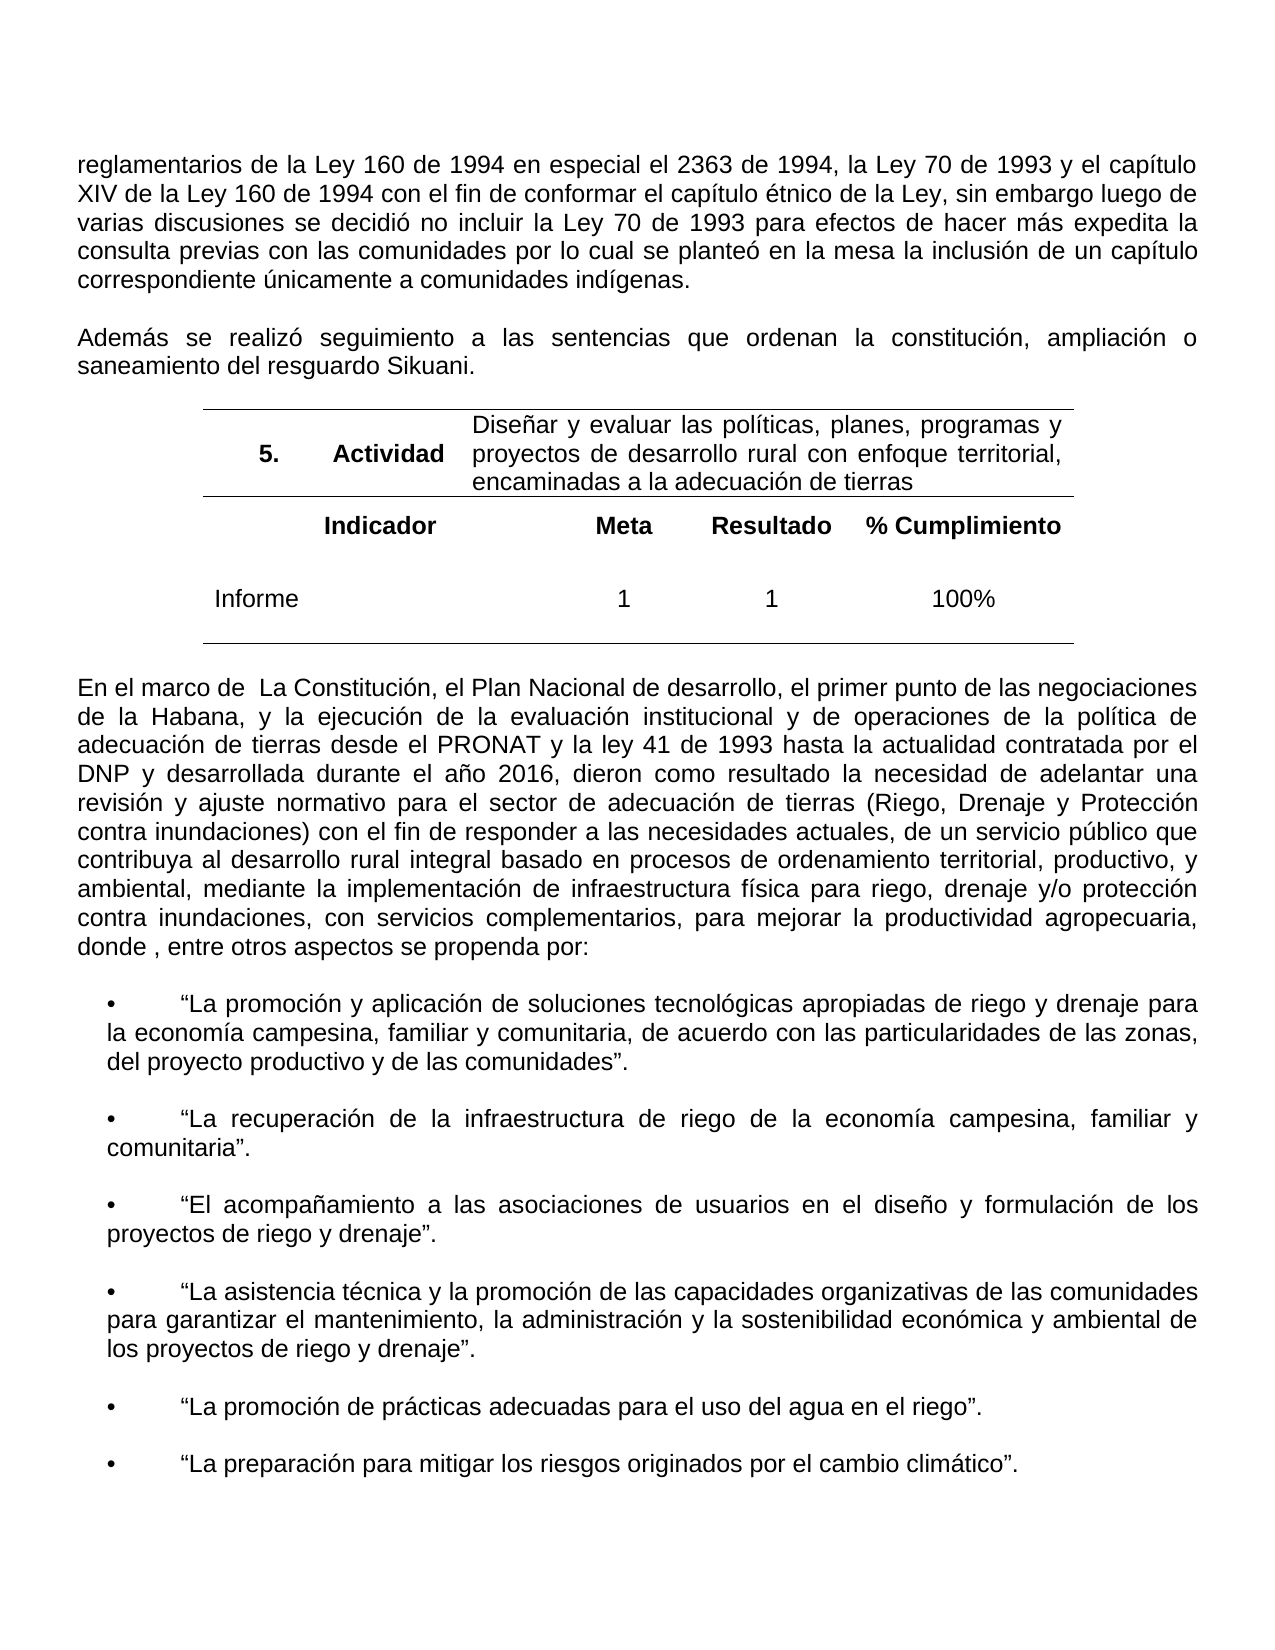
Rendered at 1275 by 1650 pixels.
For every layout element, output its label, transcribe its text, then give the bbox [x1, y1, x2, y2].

table_cell 1 [690, 554, 853, 643]
table_cell Informe [203, 554, 557, 643]
text reglamentarios de la Ley 160 de 1994 en especial el 2363 de 1994, la Ley 70 de 1993 y el capítulo XIV de la Ley 160 de 1994 con el fin de conformar el capítulo étnico de la Ley, sin embargo luego de varias discusiones se decidió no incluir la Ley 70 de 1993 para efectos de hacer más expedita la consulta previas con las comunidades por lo cual se planteó en la mesa la inclusión de un capítulo correspondiente únicamente a comunidades indígenas. [77, 150, 1200, 294]
table_cell 100% [853, 554, 1074, 643]
text • “La asistencia técnica y la promoción de las capacidades organizativas de las comunidades para garantizar el mantenimiento, la administración y la sostenibilidad económica y ambiental de los proyectos de riego y drenaje”. [107, 1276, 1200, 1363]
text • “La promoción y aplicación de soluciones tecnológicas apropiadas de riego y drenaje para la economía campesina, familiar y comunitaria, de acuerdo con las particularidades de las zonas, del proyecto productivo y de las comunidades”. [107, 989, 1200, 1075]
table_cell Resultado [690, 497, 853, 554]
text Además se realizó seguimiento a las sentencias que ordenan la constitución, ampliación o saneamiento del resguardo Sikuani. [77, 322, 1200, 380]
table_cell 1 [558, 554, 690, 643]
table_cell Indicador [203, 497, 557, 554]
text • “La preparación para mitigar los riesgos originados por el cambio climático”. [107, 1449, 1200, 1478]
table_cell Meta [558, 497, 690, 554]
text En el marco de La Constitución, el Plan Nacional de desarrollo, el primer punto de las negociaciones de la Habana, y la ejecución de la evaluación institucional y de operaciones de la política de adecuación de tierras desde el PRONAT y la ley 41 de 1993 hasta la actualidad contratada por el DNP y desarrollada durante el año 2016, dieron como resultado la necesidad de adelantar una revisión y ajuste normativo para el sector de adecuación de tierras (Riego, Drenaje y Protección contra inundaciones) con el fin de responder a las necesidades actuales, de un servicio público que contribuya al desarrollo rural integral basado en procesos de ordenamiento territorial, productivo, y ambiental, mediante la implementación de infraestructura física para riego, drenaje y/o protección contra inundaciones, con servicios complementarios, para mejorar la productividad agropecuaria, donde , entre otros aspectos se propenda por: [77, 673, 1200, 960]
text • “La recuperación de la infraestructura de riego de la economía campesina, familiar y comunitaria”. [107, 1104, 1200, 1161]
text • “La promoción de prácticas adecuadas para el uso del agua en el riego”. [107, 1391, 1200, 1420]
table_header Diseñar y evaluar las políticas, planes, programas y proyectos de desarrollo rural con enfoque territorial, encaminadas a la adecuación de tierras [461, 410, 1074, 496]
table_cell % Cumplimiento [853, 497, 1074, 554]
text • “El acompañamiento a las asociaciones de usuarios en el diseño y formulación de los proyectos de riego y drenaje”. [107, 1190, 1200, 1248]
table_header Actividad [203, 410, 461, 496]
